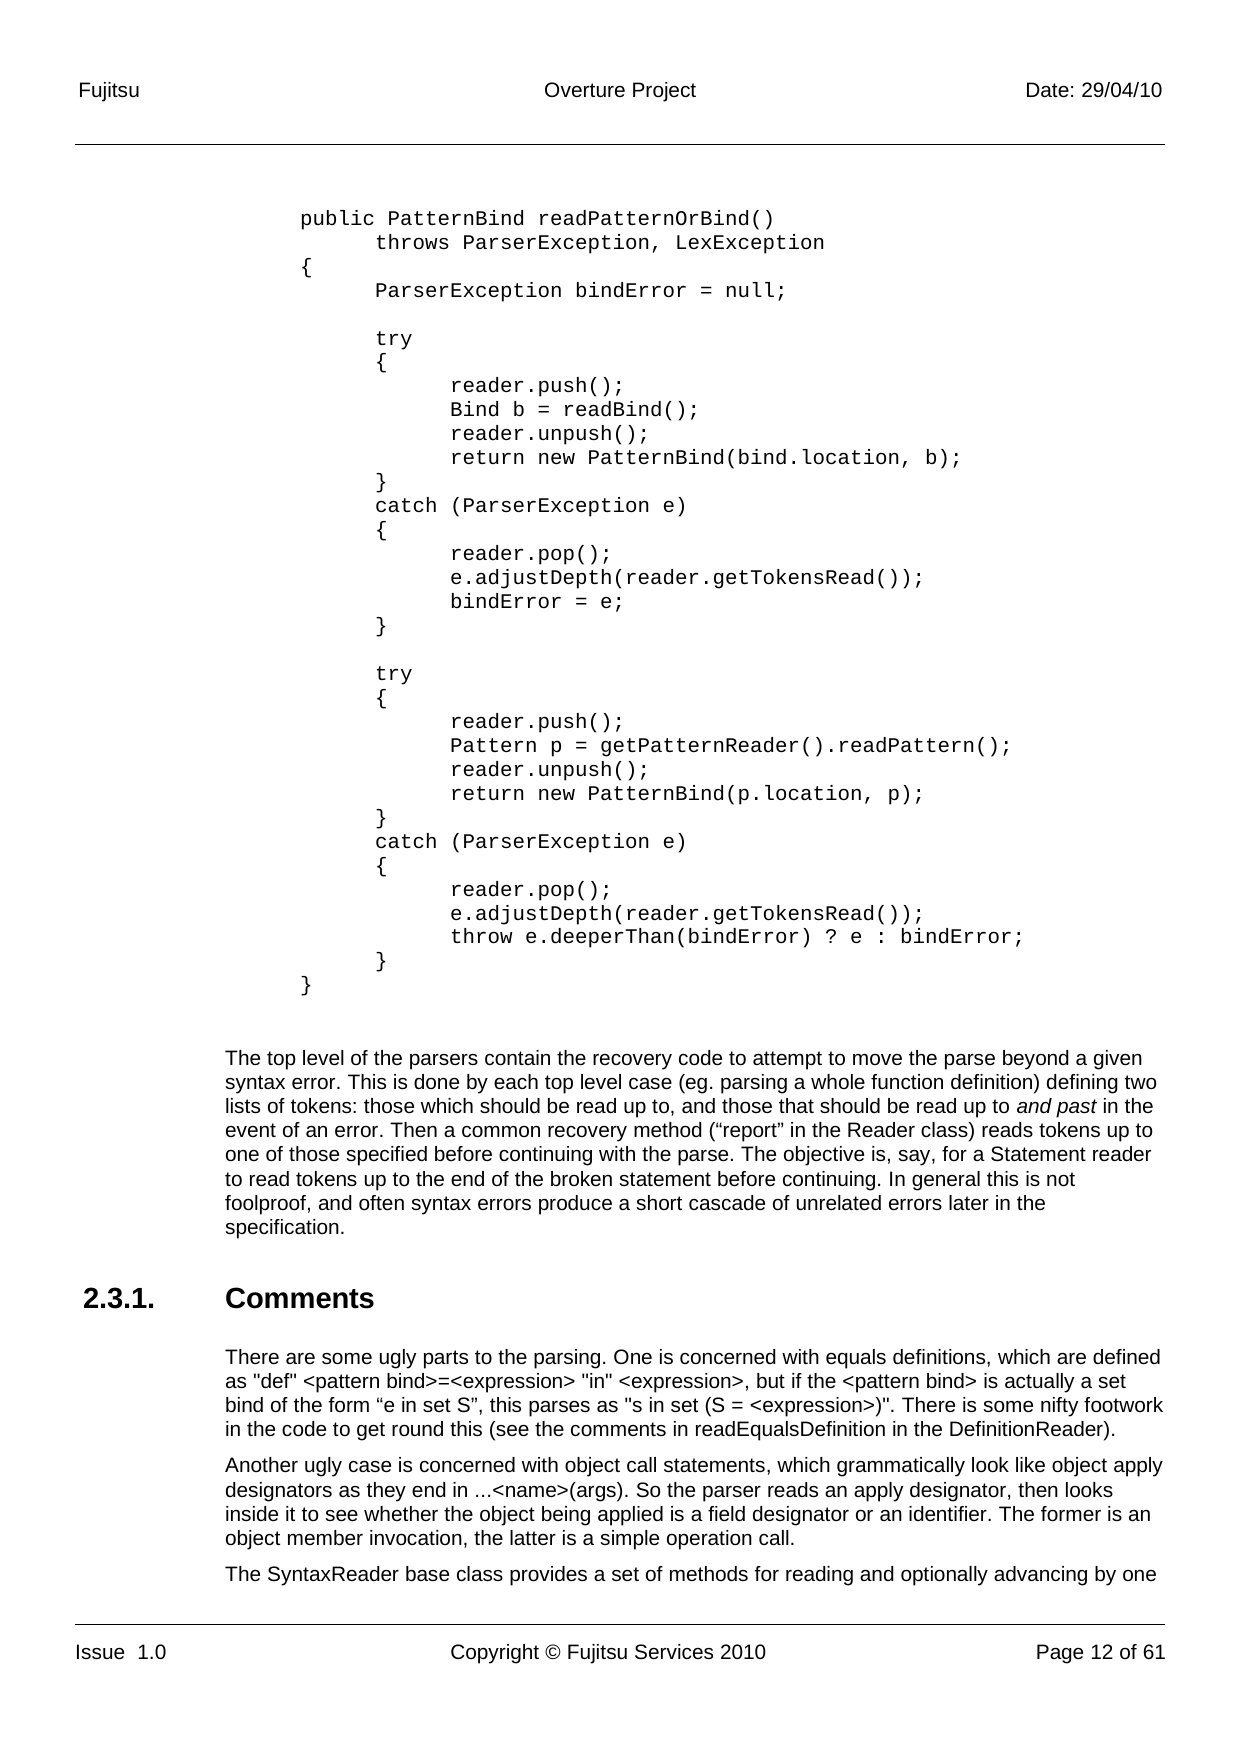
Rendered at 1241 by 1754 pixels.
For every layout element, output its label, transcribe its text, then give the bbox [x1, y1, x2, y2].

text bindError = e; [225, 591, 1165, 615]
text reader.unpush(); [225, 423, 1165, 447]
text { [225, 687, 1165, 711]
text reader.push(); [225, 711, 1165, 735]
text Pattern p = getPatternReader().readPattern(); [225, 735, 1165, 759]
text reader.pop(); [225, 543, 1165, 567]
text The SyntaxReader base class provides a set of methods for reading and optionally advancing by one [225, 1562, 1165, 1586]
text try [225, 327, 1165, 351]
text e.adjustDepth(reader.getTokensRead()); [225, 902, 1165, 926]
text The top level of the parsers contain the recovery code to attempt to move the parse beyond a given syntax error. This is done by each top level case (eg. parsing a whole function definition) defining two lists of tokens: those which should be read up to, and those that should be read up to and past in the event of an error. Then a common recovery method (“report” in the Reader class) reads tokens up to one of those specified before continuing with the parse. The objective is, say, for a Statement reader to read tokens up to the end of the broken statement before continuing. In general this is not foolproof, and often syntax errors produce a short cascade of unrelated errors later in the specification. [225, 1046, 1165, 1239]
text public PatternBind readPatternOrBind() [225, 208, 1165, 232]
text } [225, 471, 1165, 495]
text catch (ParserException e) [225, 831, 1165, 854]
text Another ugly case is concerned with object call statements, which grammatically look like object apply designators as they end in ...<name>(args). So the parser reads an apply designator, then looks inside it to see whether the object being applied is a field designator or an identifier. The former is an object member invocation, the latter is a simple operation call. [225, 1453, 1165, 1550]
text } [225, 807, 1165, 831]
text throws ParserException, LexException [225, 232, 1165, 256]
text { [225, 351, 1165, 375]
text There are some ugly parts to the parsing. One is concerned with equals definitions, which are defined as "def" <pattern bind>=<expression> "in" <expression>, but if the <pattern bind> is actually a set bind of the form “e in set S”, this parses as "s in set (S = <expression>)". There is some nifty footwork in the code to get round this (see the comments in readEqualsDefinition in the DefinitionReader). [225, 1345, 1165, 1441]
text e.adjustDepth(reader.getTokensRead()); [225, 567, 1165, 591]
text ParserException bindError = null; [225, 279, 1165, 303]
text catch (ParserException e) [225, 495, 1165, 519]
text reader.unpush(); [225, 759, 1165, 783]
text } [225, 974, 1165, 998]
text try [225, 663, 1165, 687]
text reader.pop(); [225, 878, 1165, 902]
text { [225, 854, 1165, 878]
text { [225, 519, 1165, 543]
text reader.push(); [225, 375, 1165, 399]
text } [225, 950, 1165, 974]
text throw e.deeperThan(bindError) ? e : bindError; [225, 926, 1165, 950]
text Bind b = readBind(); [225, 399, 1165, 423]
text return new PatternBind(bind.location, b); [225, 447, 1165, 471]
text { [225, 256, 1165, 279]
text return new PatternBind(p.location, p); [225, 783, 1165, 807]
text } [225, 615, 1165, 639]
subtitle Comments [75, 1281, 1165, 1315]
